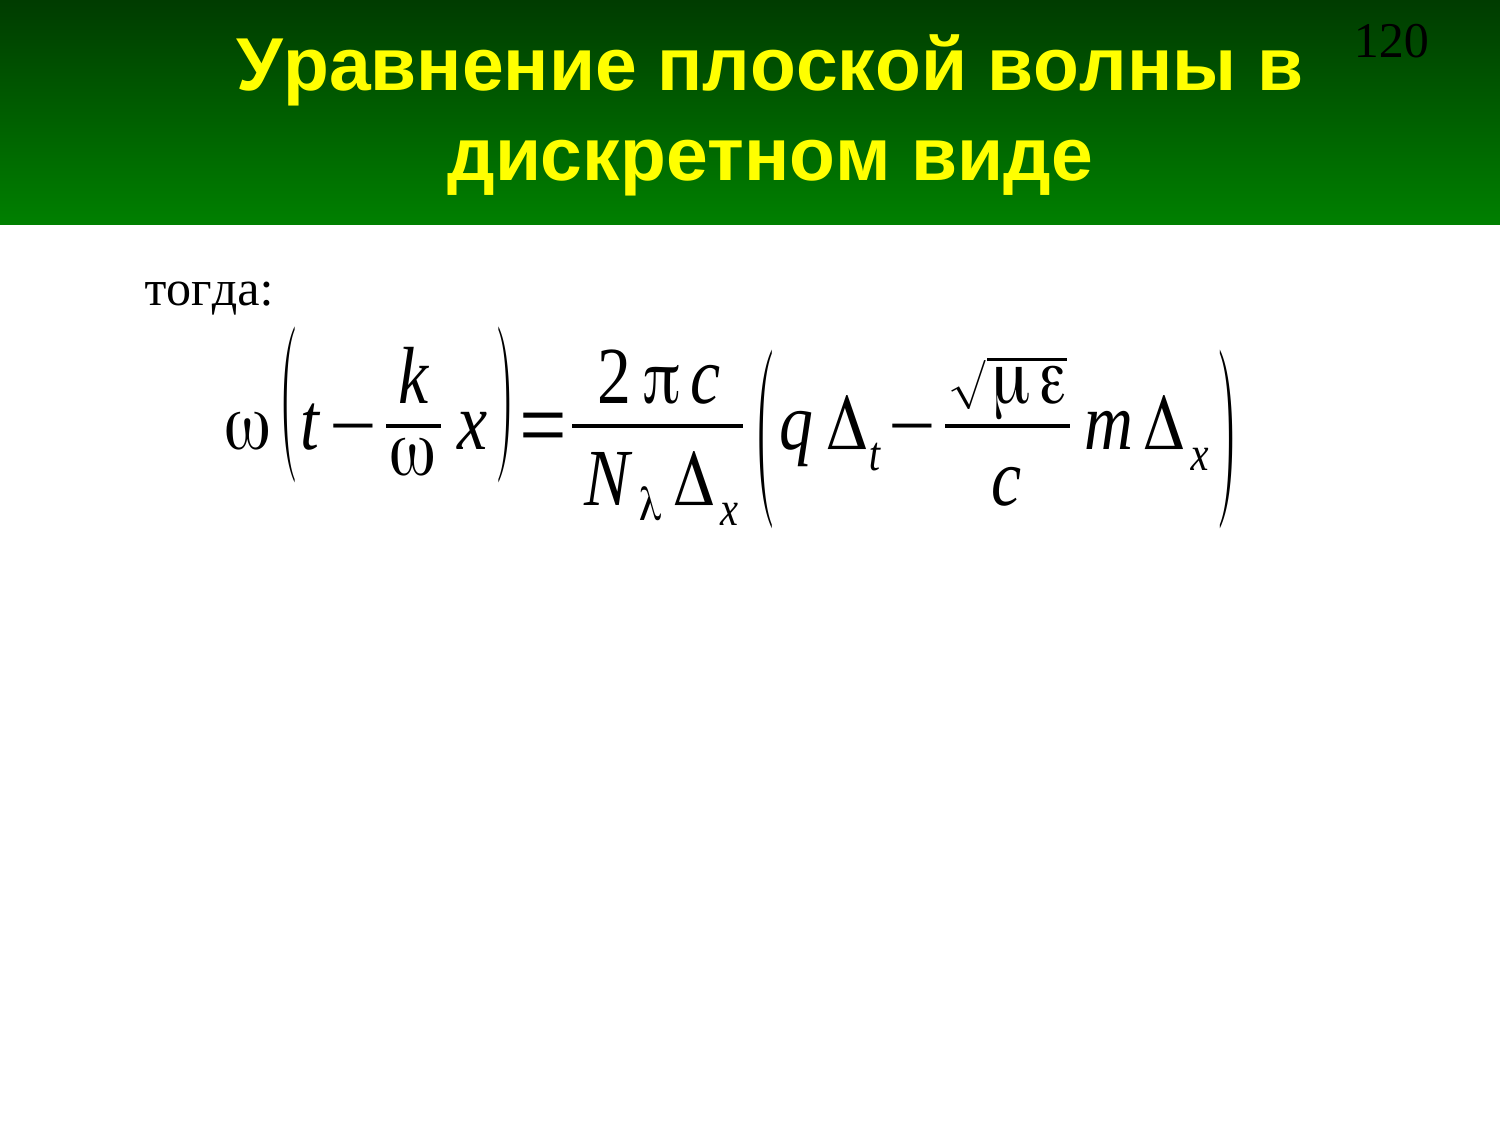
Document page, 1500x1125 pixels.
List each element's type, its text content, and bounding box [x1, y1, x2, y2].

title Уравнение плоской волны в дискретном виде [100, 7, 1441, 204]
chart [207, 322, 1252, 537]
text_box тогда: [129, 248, 286, 323]
